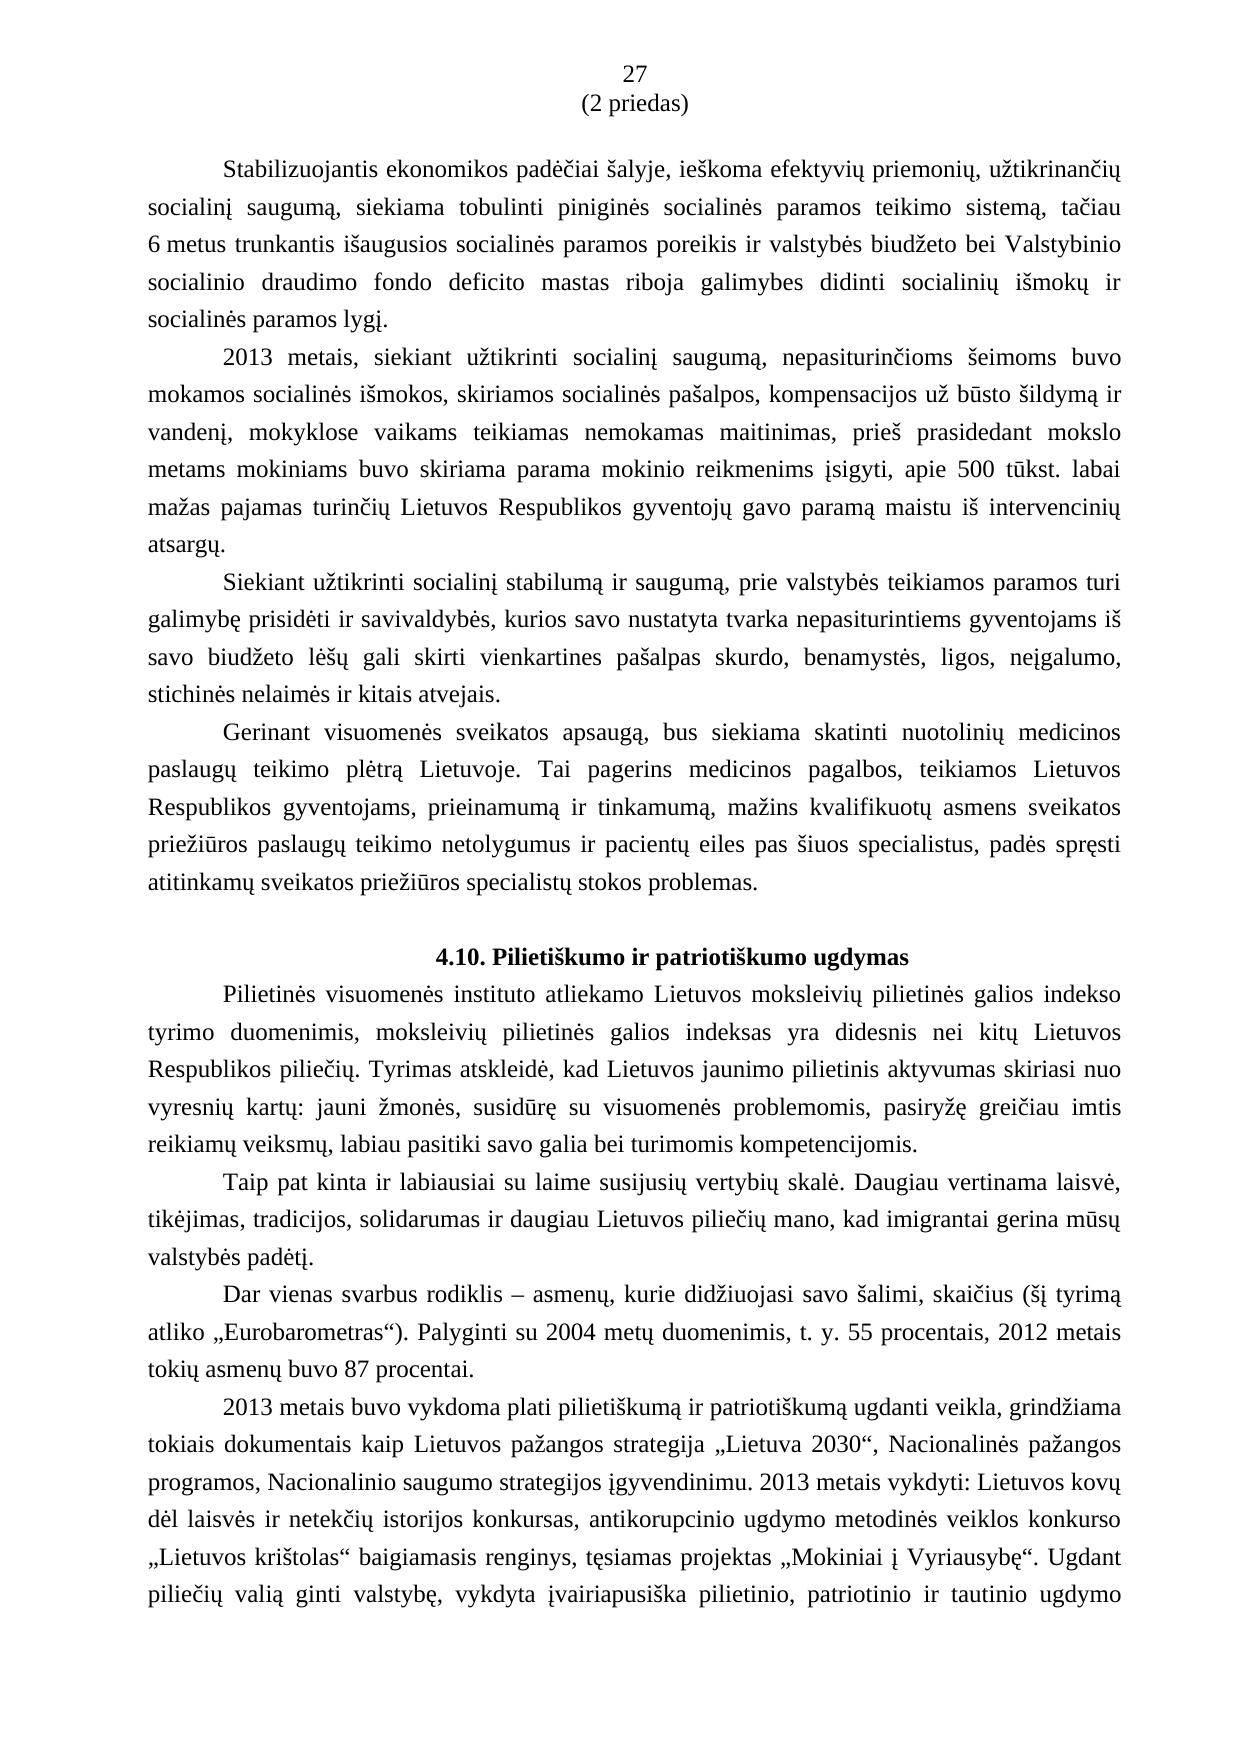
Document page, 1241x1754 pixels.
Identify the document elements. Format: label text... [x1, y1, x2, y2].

text 2013 metais, siekiant užtikrinti socialinį saugumą, nepasiturinčioms šeimoms buvo mokamos socialinės išmokos, skiriamos socialinės pašalpos, kompensacijos už būsto šildymą ir vandenį, mokyklose vaikams teikiamas nemokamas maitinimas, prieš prasidedant mokslo metams mokiniams buvo skiriama parama mokinio reikmenims įsigyti, apie 500 tūkst. labai mažas pajamas turinčių Lietuvos Respublikos gyventojų gavo paramą maistu iš intervencinių atsargų. [148, 333, 1122, 558]
text Taip pat kinta ir labiausiai su laime susijusių vertybių skalė. Daugiau vertinama laisvė, tikėjimas, tradicijos, solidarumas ir daugiau Lietuvos piliečių mano, kad imigrantai gerina mūsų valstybės padėtį. [148, 1158, 1122, 1270]
text 2013 metais buvo vykdoma plati pilietiškumą ir patriotiškumą ugdanti veikla, grindžiama tokiais dokumentais kaip Lietuvos pažangos strategija „Lietuva 2030“, Nacionalinės pažangos programos, Nacionalinio saugumo strategijos įgyvendinimu. 2013 metais vykdyti: Lietuvos kovų dėl laisvės ir netekčių istorijos konkursas, antikorupcinio ugdymo metodinės veiklos konkurso „Lietuvos krištolas“ baigiamasis renginys, tęsiamas projektas „Mokiniai į Vyriausybę“. Ugdant piliečių valią ginti valstybę, vykdyta įvairiapusiška pilietinio, patriotinio ir tautinio ugdymo [148, 1383, 1122, 1608]
text Siekiant užtikrinti socialinį stabilumą ir saugumą, prie valstybės teikiamos paramos turi galimybę prisidėti ir savivaldybės, kurios savo nustatyta tvarka nepasiturintiems gyventojams iš savo biudžeto lėšų gali skirti vienkartines pašalpas skurdo, benamystės, ligos, neįgalumo, stichinės nelaimės ir kitais atvejais. [148, 558, 1122, 708]
text 4.10. Pilietiškumo ir patriotiškumo ugdymas [148, 933, 1122, 970]
text Gerinant visuomenės sveikatos apsaugą, bus siekiama skatinti nuotolinių medicinos paslaugų teikimo plėtrą Lietuvoje. Tai pagerins medicinos pagalbos, teikiamos Lietuvos Respublikos gyventojams, prieinamumą ir tinkamumą, mažins kvalifikuotų asmens sveikatos priežiūros paslaugų teikimo netolygumus ir pacientų eiles pas šiuos specialistus, padės spręsti atitinkamų sveikatos priežiūros specialistų stokos problemas. [148, 708, 1122, 895]
text Pilietinės visuomenės instituto atliekamo Lietuvos moksleivių pilietinės galios indekso tyrimo duomenimis, moksleivių pilietinės galios indeksas yra didesnis nei kitų Lietuvos Respublikos piliečių. Tyrimas atskleidė, kad Lietuvos jaunimo pilietinis aktyvumas skiriasi nuo vyresnių kartų: jauni žmonės, susidūrę su visuomenės problemomis, pasiryžę greičiau imtis reikiamų veiksmų, labiau pasitiki savo galia bei turimomis kompetencijomis. [148, 970, 1122, 1158]
text Dar vienas svarbus rodiklis – asmenų, kurie didžiuojasi savo šalimi, skaičius (šį tyrimą atliko „Eurobarometras“). Palyginti su 2004 metų duomenimis, t. y. 55 procentais, 2012 metais tokių asmenų buvo 87 procentai. [148, 1270, 1122, 1383]
text Stabilizuojantis ekonomikos padėčiai šalyje, ieškoma efektyvių priemonių, užtikrinančių socialinį saugumą, siekiama tobulinti piniginės socialinės paramos teikimo sistemą, tačiau 6 metus trunkantis išaugusios socialinės paramos poreikis ir valstybės biudžeto bei Valstybinio socialinio draudimo fondo deficito mastas riboja galimybes didinti socialinių išmokų ir socialinės paramos lygį. [148, 145, 1122, 333]
